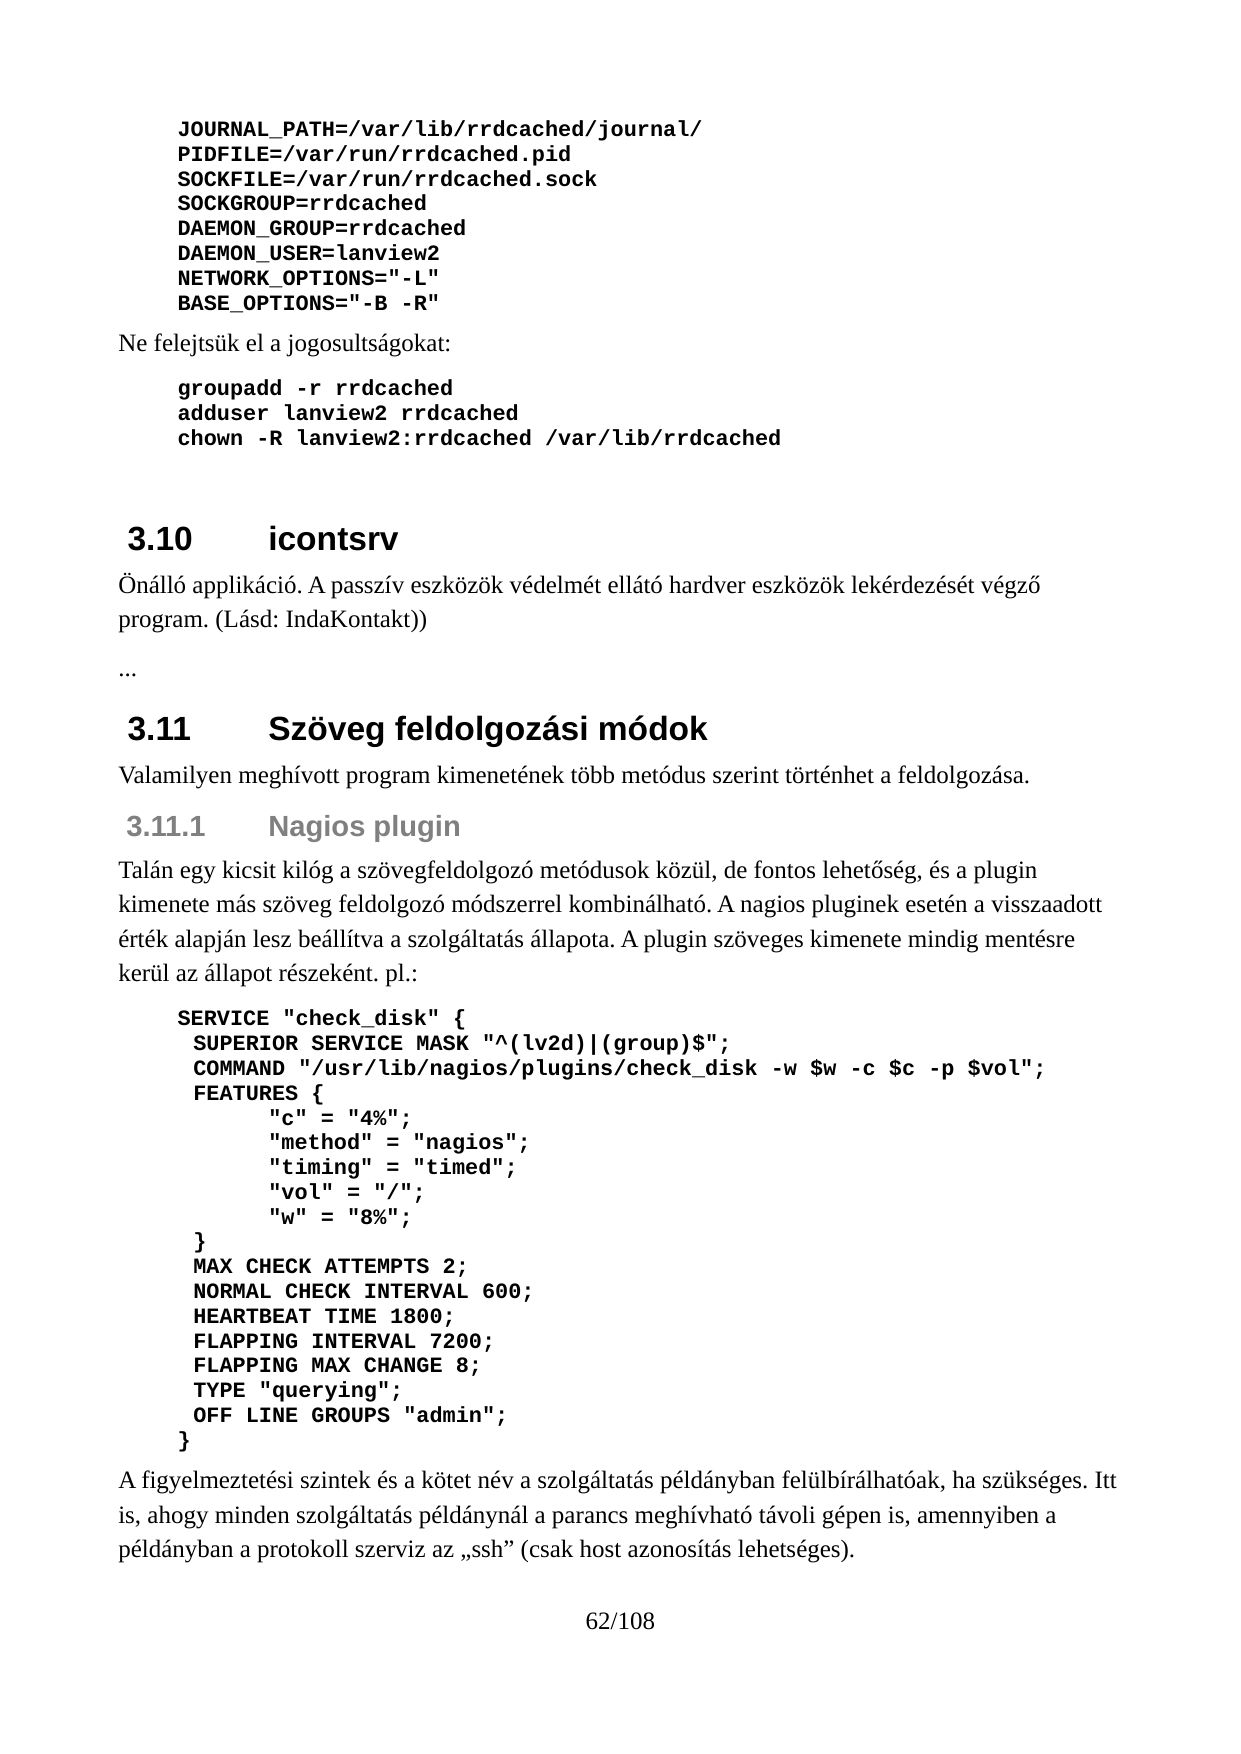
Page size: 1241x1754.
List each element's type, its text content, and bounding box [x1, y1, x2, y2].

text "method" = "nagios"; [177, 1131, 1122, 1156]
text SUPERIOR SERVICE MASK "^(lv2d)|(group)$"; [177, 1032, 1122, 1057]
text } [177, 1231, 1122, 1255]
text Valamilyen meghívott program kimenetének több metódus szerint történhet a feldolgozása. [118, 760, 1122, 789]
text ... [118, 653, 1122, 682]
text groupadd -r rrdcached adduser lanview2 rrdcached chown -R lanview2:rrdcached /var/lib/rrdcached [177, 377, 1122, 452]
text "vol" = "/"; [177, 1181, 1122, 1206]
subtitle icontsrv [118, 519, 1122, 557]
subtitle Nagios plugin [118, 809, 1122, 842]
text Önálló applikáció. A passzív eszközök védelmét ellátó hardver eszközök lekérdezését végző program. (Lásd: IndaKontakt)) [118, 570, 1122, 633]
text MAX CHECK ATTEMPTS 2; [177, 1255, 1122, 1280]
subtitle Szöveg feldolgozási módok [118, 709, 1122, 747]
text TYPE "querying"; [177, 1379, 1122, 1404]
text "c" = "4%"; [177, 1107, 1122, 1131]
text Ne felejtsük el a jogosultságokat: [118, 328, 1122, 357]
text OFF LINE GROUPS "admin"; [177, 1404, 1122, 1429]
text JOURNAL_PATH=/var/lib/rrdcached/journal/ PIDFILE=/var/run/rrdcached.pid SOCKFILE=/var/run/rrdcached.sock SOCKGROUP=rrdcached DAEMON_GROUP=rrdcached DAEMON_USER=lanview2 NETWORK_OPTIONS="-L" BASE_OPTIONS="-B -R" [177, 118, 1122, 316]
text } [177, 1429, 1122, 1454]
text "w" = "8%"; [177, 1206, 1122, 1231]
text NORMAL CHECK INTERVAL 600; [177, 1280, 1122, 1305]
text "timing" = "timed"; [177, 1156, 1122, 1181]
text SERVICE "check_disk" { [177, 1007, 1122, 1032]
text Talán egy kicsit kilóg a szövegfeldolgozó metódusok közül, de fontos lehetőség, és a plugin kimenete más szöveg feldolgozó módszerrel kombinálható. A nagios pluginek esetén a visszaadott érték alapján lesz beállítva a szolgáltatás állapota. A plugin szöveges kimenete mindig mentésre kerül az állapot részeként. pl.: [118, 855, 1122, 987]
text HEARTBEAT TIME 1800; [177, 1305, 1122, 1330]
text FLAPPING MAX CHANGE 8; [177, 1354, 1122, 1379]
text COMMAND "/usr/lib/nagios/plugins/check_disk -w $w -c $c -p $vol"; [177, 1057, 1122, 1082]
text FLAPPING INTERVAL 7200; [177, 1330, 1122, 1354]
text A figyelmeztetési szintek és a kötet név a szolgáltatás példányban felülbírálhatóak, ha szükséges. Itt is, ahogy minden szolgáltatás példánynál a parancs meghívható távoli gépen is, amennyiben a példányban a protokoll szerviz az „ssh” (csak host azonosítás lehetséges). [118, 1466, 1122, 1563]
text FEATURES { [177, 1082, 1122, 1107]
